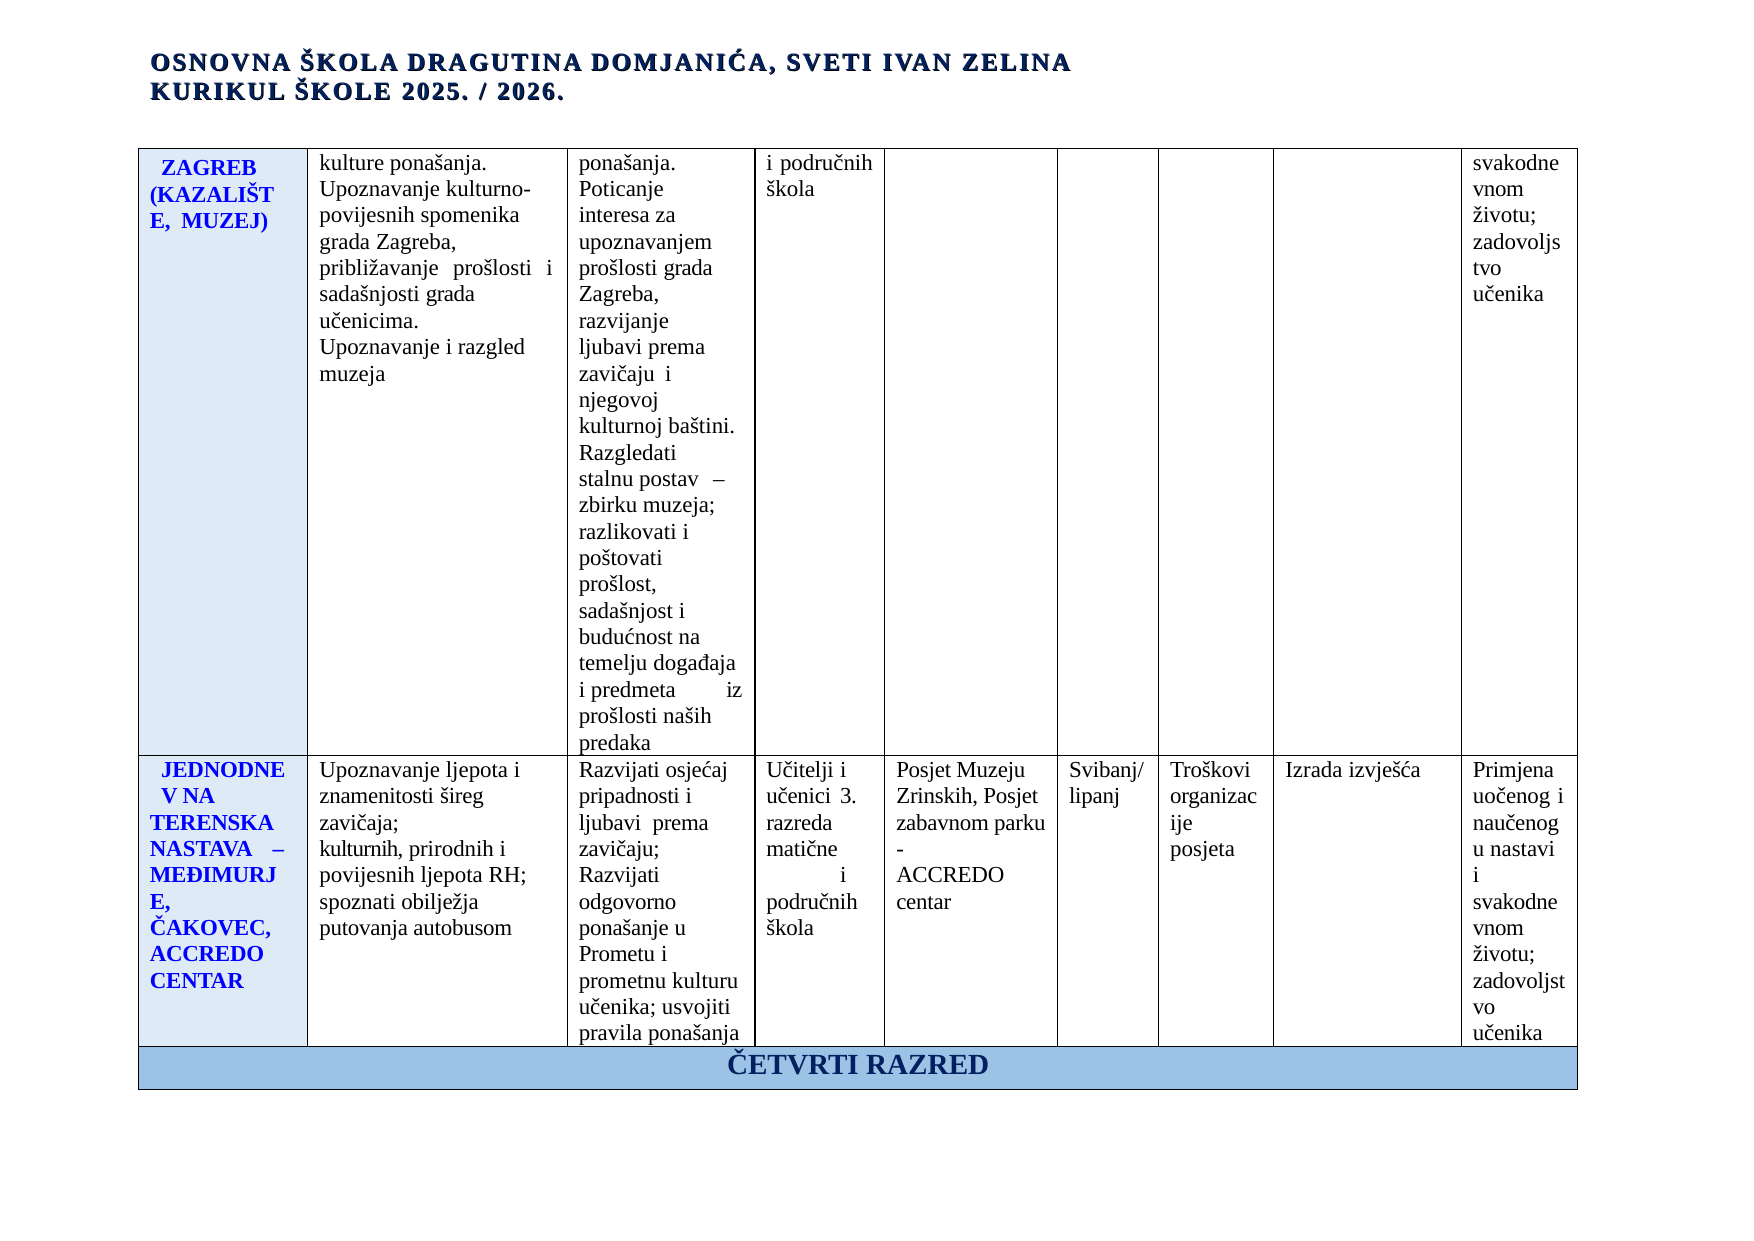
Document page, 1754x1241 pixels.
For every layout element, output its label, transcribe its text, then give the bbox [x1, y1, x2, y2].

table_cell Upoznavanje ljepota i znamenitosti šireg zavičaja; kulturnih, prirodnih i povijesnih ljepota RH; spoznati obilježja putovanja autobusom [308, 756, 567, 1046]
table_cell Učitelji i učenici 3. razreda matične i područnih škola [756, 756, 884, 1046]
table_cell Primjena uočenog i naučenog u nastavi i svakodnevnom životu; zadovoljstvo učenika [1462, 756, 1577, 1046]
table_cell [1058, 149, 1158, 755]
table_cell Svibanj/lipanj [1058, 756, 1158, 1046]
table_cell Troškovi organizacije posjeta [1159, 756, 1273, 1046]
table_cell [1274, 149, 1461, 755]
table_cell ČETVRTI RAZRED [139, 1047, 1577, 1089]
table_cell Izrada izvješća [1274, 756, 1461, 1046]
table_cell ponašanja. Poticanje interesa za upoznavanjem prošlosti grada Zagreba, razvijanje ljubavi prema zavičaju i njegovoj kulturnoj baštini. Razgledati stalnu postav – zbirku muzeja; razlikovati i poštovati prošlost, sadašnjost i budućnost na temelju događaja i predmeta iz prošlosti naših predaka [568, 149, 754, 755]
table_cell Razvijati osjećaj pripadnosti i ljubavi prema zavičaju; Razvijati odgovorno ponašanje u Prometu i prometnu kulturu učenika; usvojiti pravila ponašanja [568, 756, 754, 1046]
table_cell [885, 149, 1057, 755]
table_cell [1159, 149, 1273, 755]
table_cell i područnih škola [756, 149, 884, 755]
table_cell Posjet Muzeju Zrinskih, Posjet zabavnom parku - ACCREDO centar [885, 756, 1057, 1046]
table_cell JEDNODNEV NA TERENSKA NASTAVA – MEĐIMURJE, ČAKOVEC, ACCREDO CENTAR [139, 756, 307, 1046]
table_cell kulture ponašanja. Upoznavanje kulturno-povijesnih spomenika grada Zagreba, približavanje prošlosti i sadašnjosti grada učenicima. Upoznavanje i razgled muzeja [308, 149, 567, 755]
table_cell ZAGREB (KAZALIŠTE, MUZEJ) [139, 149, 307, 755]
table_cell svakodnevnom životu; zadovoljstvo učenika [1462, 149, 1577, 755]
